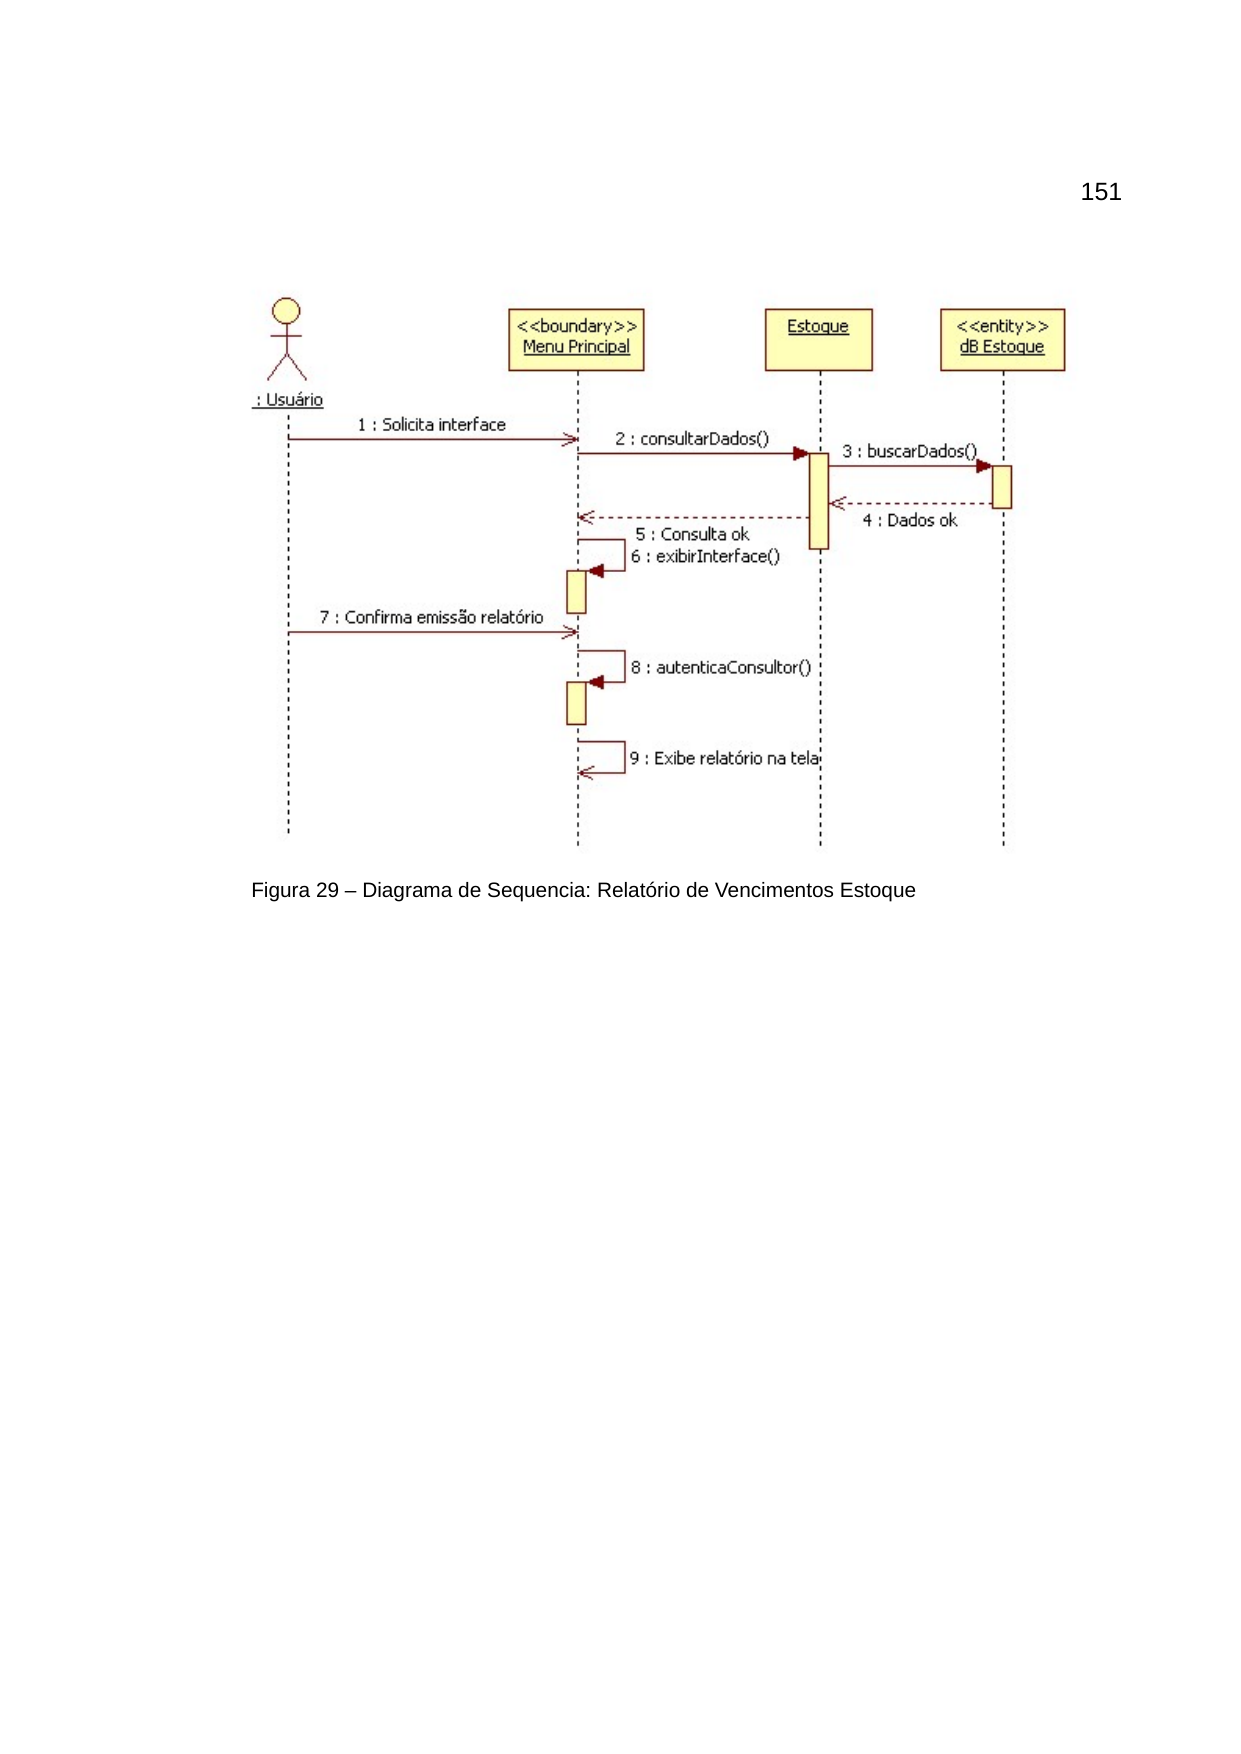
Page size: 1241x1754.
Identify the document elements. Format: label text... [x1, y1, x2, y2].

picture [202, 265, 1097, 879]
text Figura 29 – Diagrama de Sequencia: Relatório de Vencimentos Estoque [177, 879, 1122, 902]
